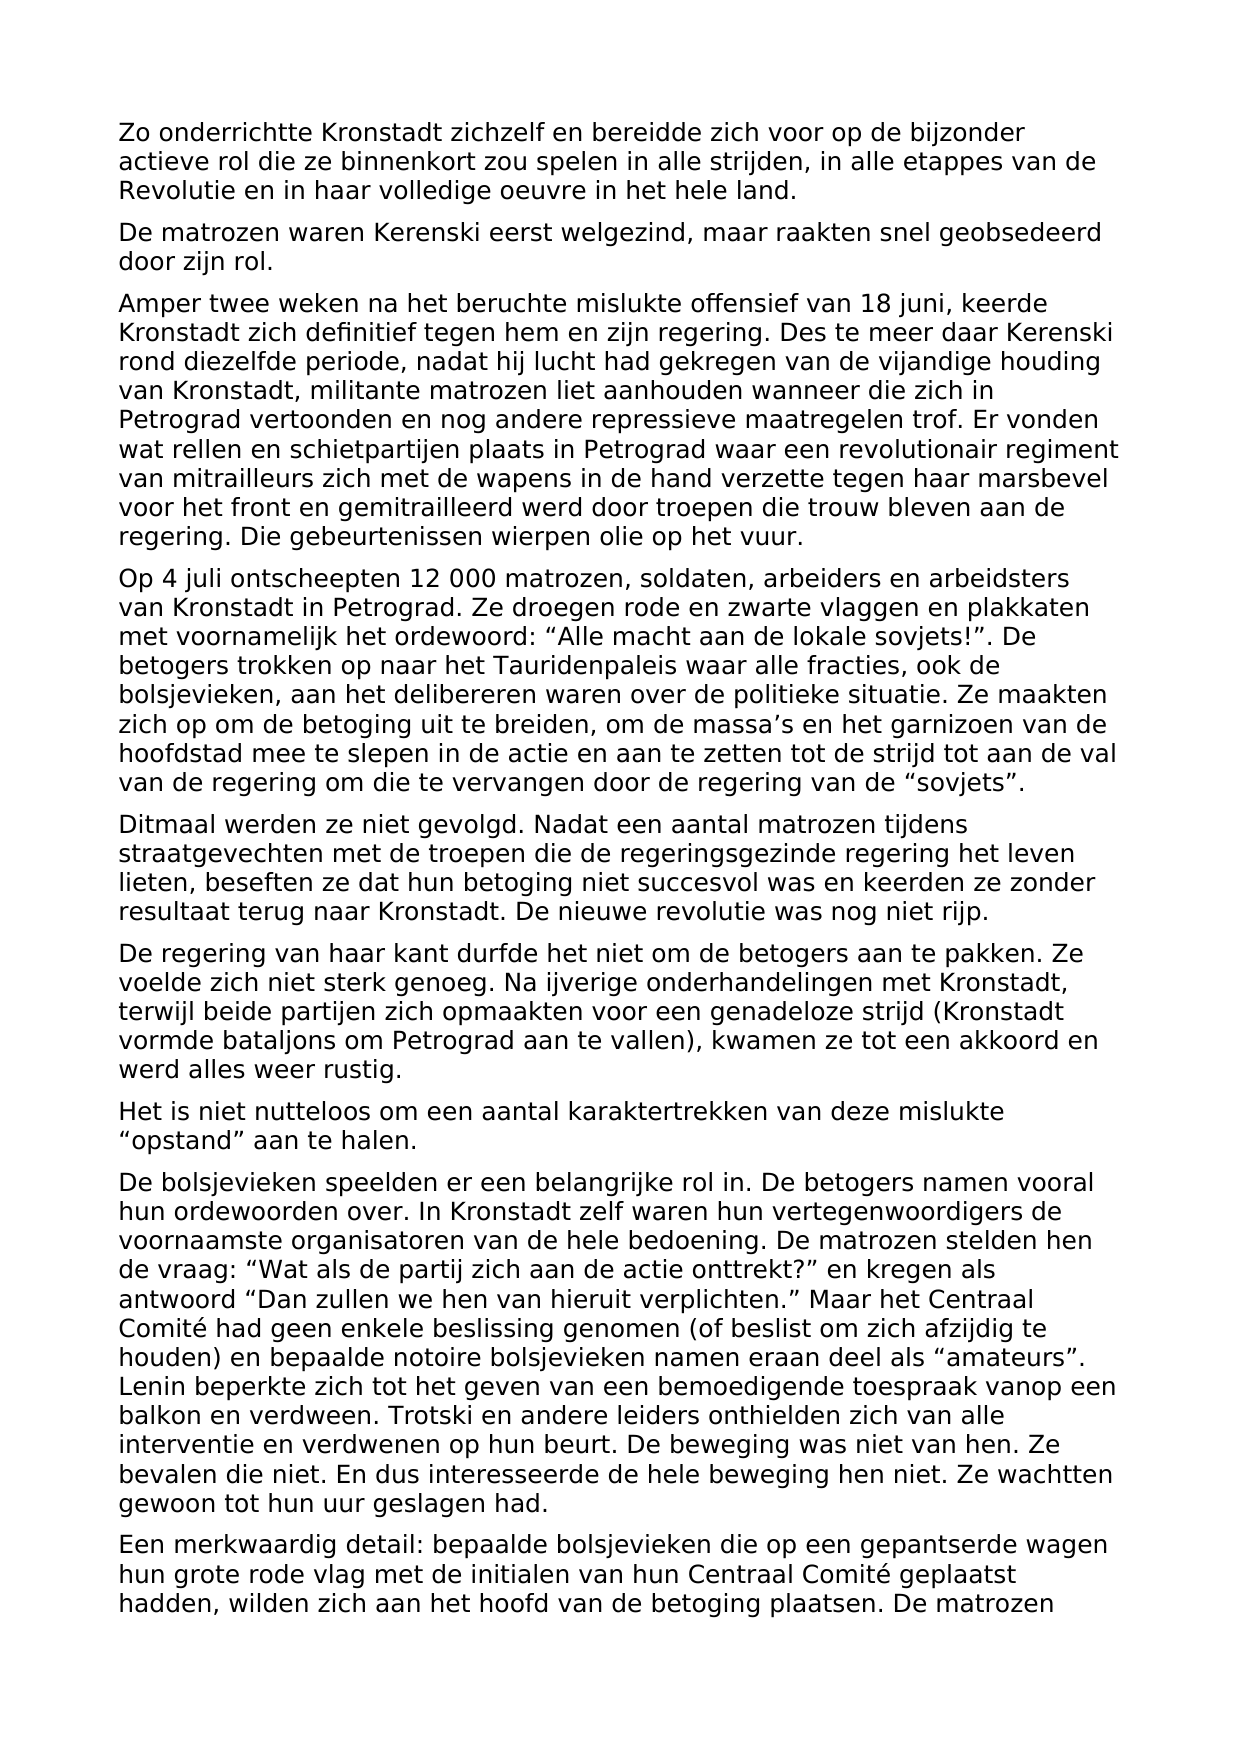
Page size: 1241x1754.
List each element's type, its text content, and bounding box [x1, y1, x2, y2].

text Het is niet nutteloos om een aantal karaktertrekken van deze mislukte “opstand” aan te halen. [118, 1097, 1122, 1156]
text Op 4 juli ontscheepten 12 000 matrozen, soldaten, arbeiders en arbeidsters van Kronstadt in Petrograd. Ze droegen rode en zwarte vlaggen en plakkaten met voornamelijk het ordewoord: “Alle macht aan de lokale sovjets!”. De betogers trokken op naar het Tauridenpaleis waar alle fracties, ook de bolsjevieken, aan het delibereren waren over de politieke situatie. Ze maakten zich op om de betoging uit te breiden, om de massa’s en het garnizoen van de hoofdstad mee te slepen in de actie en aan te zetten tot de strijd tot aan de val van de regering om die te vervangen door de regering van de “sovjets”. [118, 564, 1122, 797]
text Zo onderrichtte Kronstadt zichzelf en bereidde zich voor op de bijzonder actieve rol die ze binnenkort zou spelen in alle strijden, in alle etappes van de Revolutie en in haar volledige oeuvre in het hele land. [118, 118, 1122, 206]
text De matrozen waren Kerenski eerst welgezind, maar raakten snel geobsedeerd door zijn rol. [118, 218, 1122, 276]
text De bolsjevieken speelden er een belangrijke rol in. De betogers namen vooral hun ordewoorden over. In Kronstadt zelf waren hun vertegenwoordigers de voornaamste organisatoren van de hele bedoening. De matrozen stelden hen de vraag: “Wat als de partij zich aan de actie onttrekt?” en kregen als antwoord “Dan zullen we hen van hieruit verplichten.” Maar het Centraal Comité had geen enkele beslissing genomen (of beslist om zich afzijdig te houden) en bepaalde notoire bolsjevieken namen eraan deel als “amateurs”. Lenin beperkte zich tot het geven van een bemoedigende toespraak vanop een balkon en verdween. Trotski en andere leiders onthielden zich van alle interventie en verdwenen op hun beurt. De beweging was niet van hen. Ze bevalen die niet. En dus interesseerde de hele beweging hen niet. Ze wachtten gewoon tot hun uur geslagen had. [118, 1168, 1122, 1518]
text Amper twee weken na het beruchte mislukte offensief van 18 juni, keerde Kronstadt zich definitief tegen hem en zijn regering. Des te meer daar Kerenski rond diezelfde periode, nadat hij lucht had gekregen van de vijandige houding van Kronstadt, militante matrozen liet aanhouden wanneer die zich in Petrograd vertoonden en nog andere repressieve maatregelen trof. Er vonden wat rellen en schietpartijen plaats in Petrograd waar een revolutionair regiment van mitrailleurs zich met de wapens in de hand verzette tegen haar marsbevel voor het front en gemitrailleerd werd door troepen die trouw bleven aan de regering. Die gebeurtenissen wierpen olie op het vuur. [118, 289, 1122, 551]
text De regering van haar kant durfde het niet om de betogers aan te pakken. Ze voelde zich niet sterk genoeg. Na ijverige onderhandelingen met Kronstadt, terwijl beide partijen zich opmaakten voor een genadeloze strijd (Kronstadt vormde bataljons om Petrograd aan te vallen), kwamen ze tot een akkoord en werd alles weer rustig. [118, 939, 1122, 1085]
text Een merkwaardig detail: bepaalde bolsjevieken die op een gepantserde wagen hun grote rode vlag met de initialen van hun Centraal Comité geplaatst hadden, wilden zich aan het hoofd van de betoging plaatsen. De matrozen [118, 1531, 1122, 1618]
text Ditmaal werden ze niet gevolgd. Nadat een aantal matrozen tijdens straatgevechten met de troepen die de regeringsgezinde regering het leven lieten, beseften ze dat hun betoging niet succesvol was en keerden ze zonder resultaat terug naar Kronstadt. De nieuwe revolutie was nog niet rijp. [118, 810, 1122, 926]
